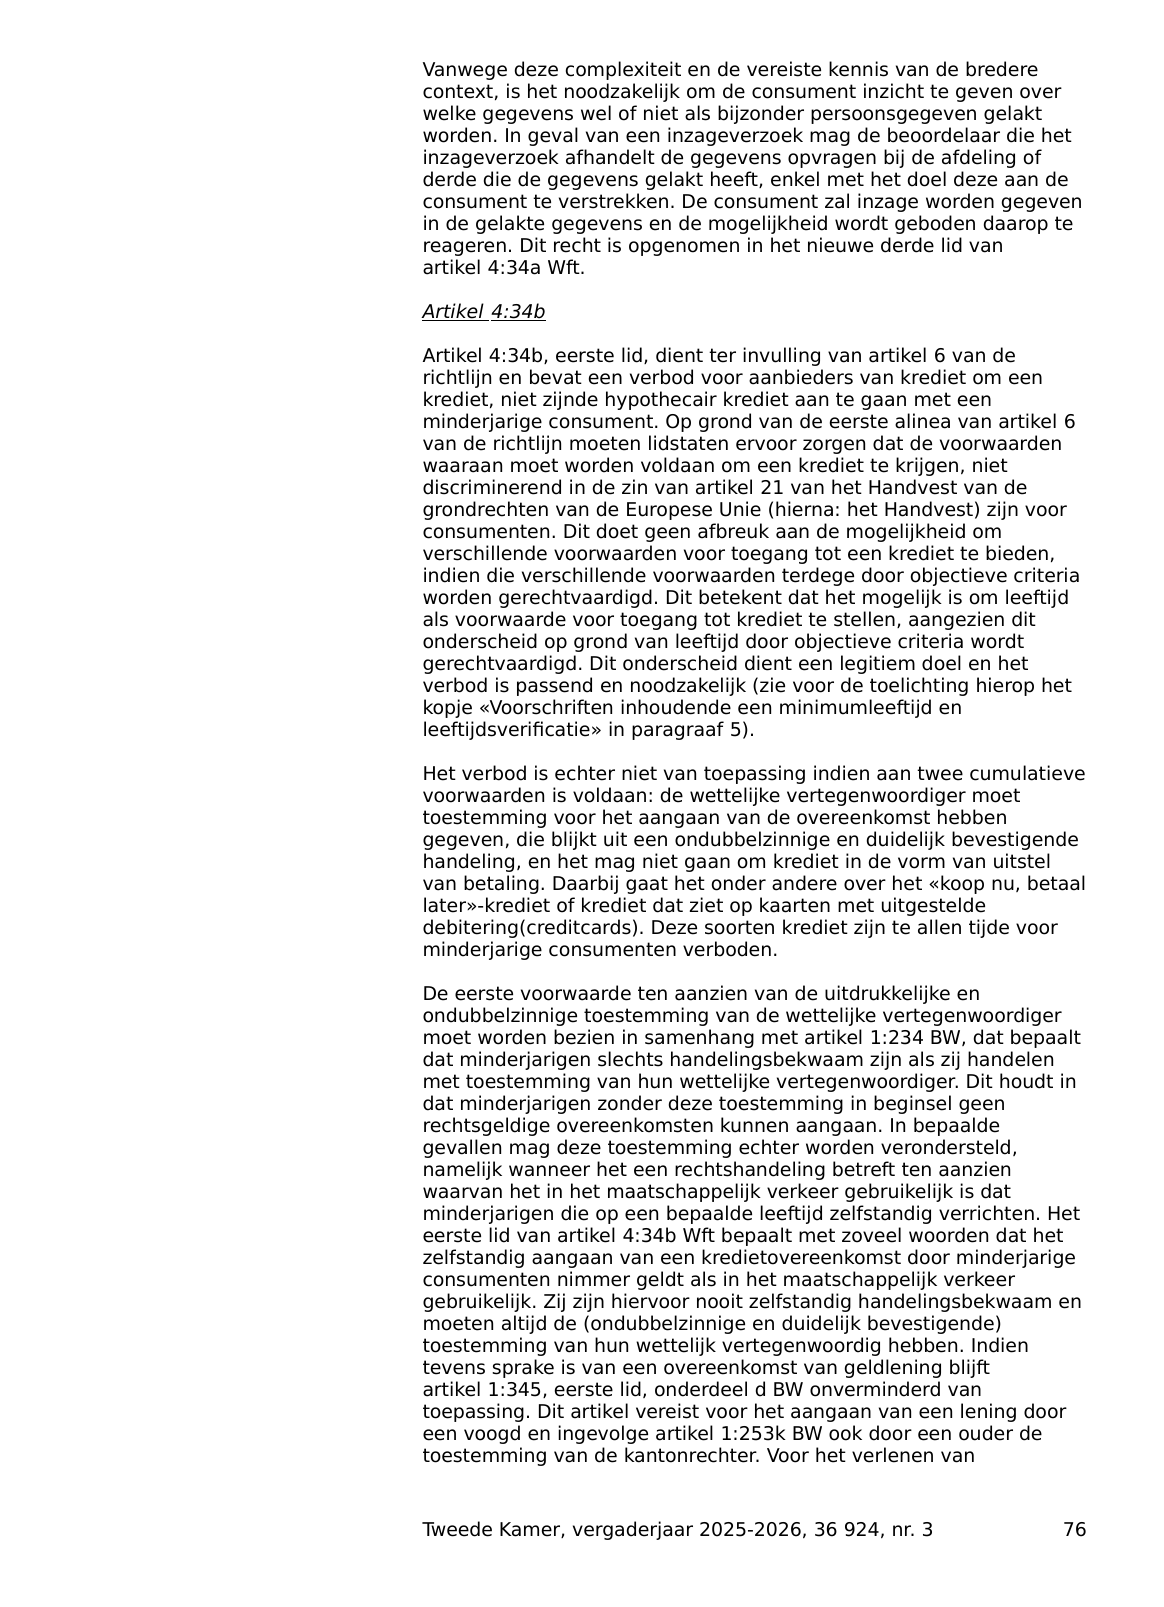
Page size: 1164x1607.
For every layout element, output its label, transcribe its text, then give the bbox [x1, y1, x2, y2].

text Artikel 4:34b, eerste lid, dient ter invulling van artikel 6 van de richtlijn en bevat een verbod voor aanbieders van krediet om een krediet, niet zijnde hypothecair krediet aan te gaan met een minderjarige consument. Op grond van de eerste alinea van artikel 6 van de richtlijn moeten lidstaten ervoor zorgen dat de voorwaarden waaraan moet worden voldaan om een krediet te krijgen, niet discriminerend in de zin van artikel 21 van het Handvest van de grondrechten van de Europese Unie (hierna: het Handvest) zijn voor consumenten. Dit doet geen afbreuk aan de mogelijkheid om verschillende voorwaarden voor toegang tot een krediet te bieden, indien die verschillende voorwaarden terdege door objectieve criteria worden gerechtvaardigd. Dit betekent dat het mogelijk is om leeftijd als voorwaarde voor toegang tot krediet te stellen, aangezien dit onderscheid op grond van leeftijd door objectieve criteria wordt gerechtvaardigd. Dit onderscheid dient een legitiem doel en het verbod is passend en noodzakelijk (zie voor de toelichting hierop het kopje «Voorschriften inhoudende een minimumleeftijd en leeftijdsverificatie» in paragraaf 5). [422, 345, 1087, 741]
subtitle Artikel 4:34b [422, 301, 1087, 323]
text Vanwege deze complexiteit en de vereiste kennis van de bredere context, is het noodzakelijk om de consument inzicht te geven over welke gegevens wel of niet als bijzonder persoonsgegeven gelakt worden. In geval van een inzageverzoek mag de beoordelaar die het inzageverzoek afhandelt de gegevens opvragen bij de afdeling of derde die de gegevens gelakt heeft, enkel met het doel deze aan de consument te verstrekken. De consument zal inzage worden gegeven in de gelakte gegevens en de mogelijkheid wordt geboden daarop te reageren. Dit recht is opgenomen in het nieuwe derde lid van artikel 4:34a Wft. [422, 59, 1087, 279]
text Het verbod is echter niet van toepassing indien aan twee cumulatieve voorwaarden is voldaan: de wettelijke vertegenwoordiger moet toestemming voor het aangaan van de overeenkomst hebben gegeven, die blijkt uit een ondubbelzinnige en duidelijk bevestigende handeling, en het mag niet gaan om krediet in de vorm van uitstel van betaling. Daarbij gaat het onder andere over het «koop nu, betaal later»-krediet of krediet dat ziet op kaarten met uitgestelde debitering(creditcards). Deze soorten krediet zijn te allen tijde voor minderjarige consumenten verboden. [422, 763, 1087, 961]
text De eerste voorwaarde ten aanzien van de uitdrukkelijke en ondubbelzinnige toestemming van de wettelijke vertegenwoordiger moet worden bezien in samenhang met artikel 1:234 BW, dat bepaalt dat minderjarigen slechts handelingsbekwaam zijn als zij handelen met toestemming van hun wettelijke vertegenwoordiger. Dit houdt in dat minderjarigen zonder deze toestemming in beginsel geen rechtsgeldige overeenkomsten kunnen aangaan. In bepaalde gevallen mag deze toestemming echter worden verondersteld, namelijk wanneer het een rechtshandeling betreft ten aanzien waarvan het in het maatschappelijk verkeer gebruikelijk is dat minderjarigen die op een bepaalde leeftijd zelfstandig verrichten. Het eerste lid van artikel 4:34b Wft bepaalt met zoveel woorden dat het zelfstandig aangaan van een kredietovereenkomst door minderjarige consumenten nimmer geldt als in het maatschappelijk verkeer gebruikelijk. Zij zijn hiervoor nooit zelfstandig handelingsbekwaam en moeten altijd de (ondubbelzinnige en duidelijk bevestigende) toestemming van hun wettelijk vertegenwoordig hebben. Indien tevens sprake is van een overeenkomst van geldlening blijft artikel 1:345, eerste lid, onderdeel d BW onverminderd van toepassing. Dit artikel vereist voor het aangaan van een lening door een voogd en ingevolge artikel 1:253k BW ook door een ouder de toestemming van de kantonrechter. Voor het verlenen van [422, 983, 1087, 1467]
